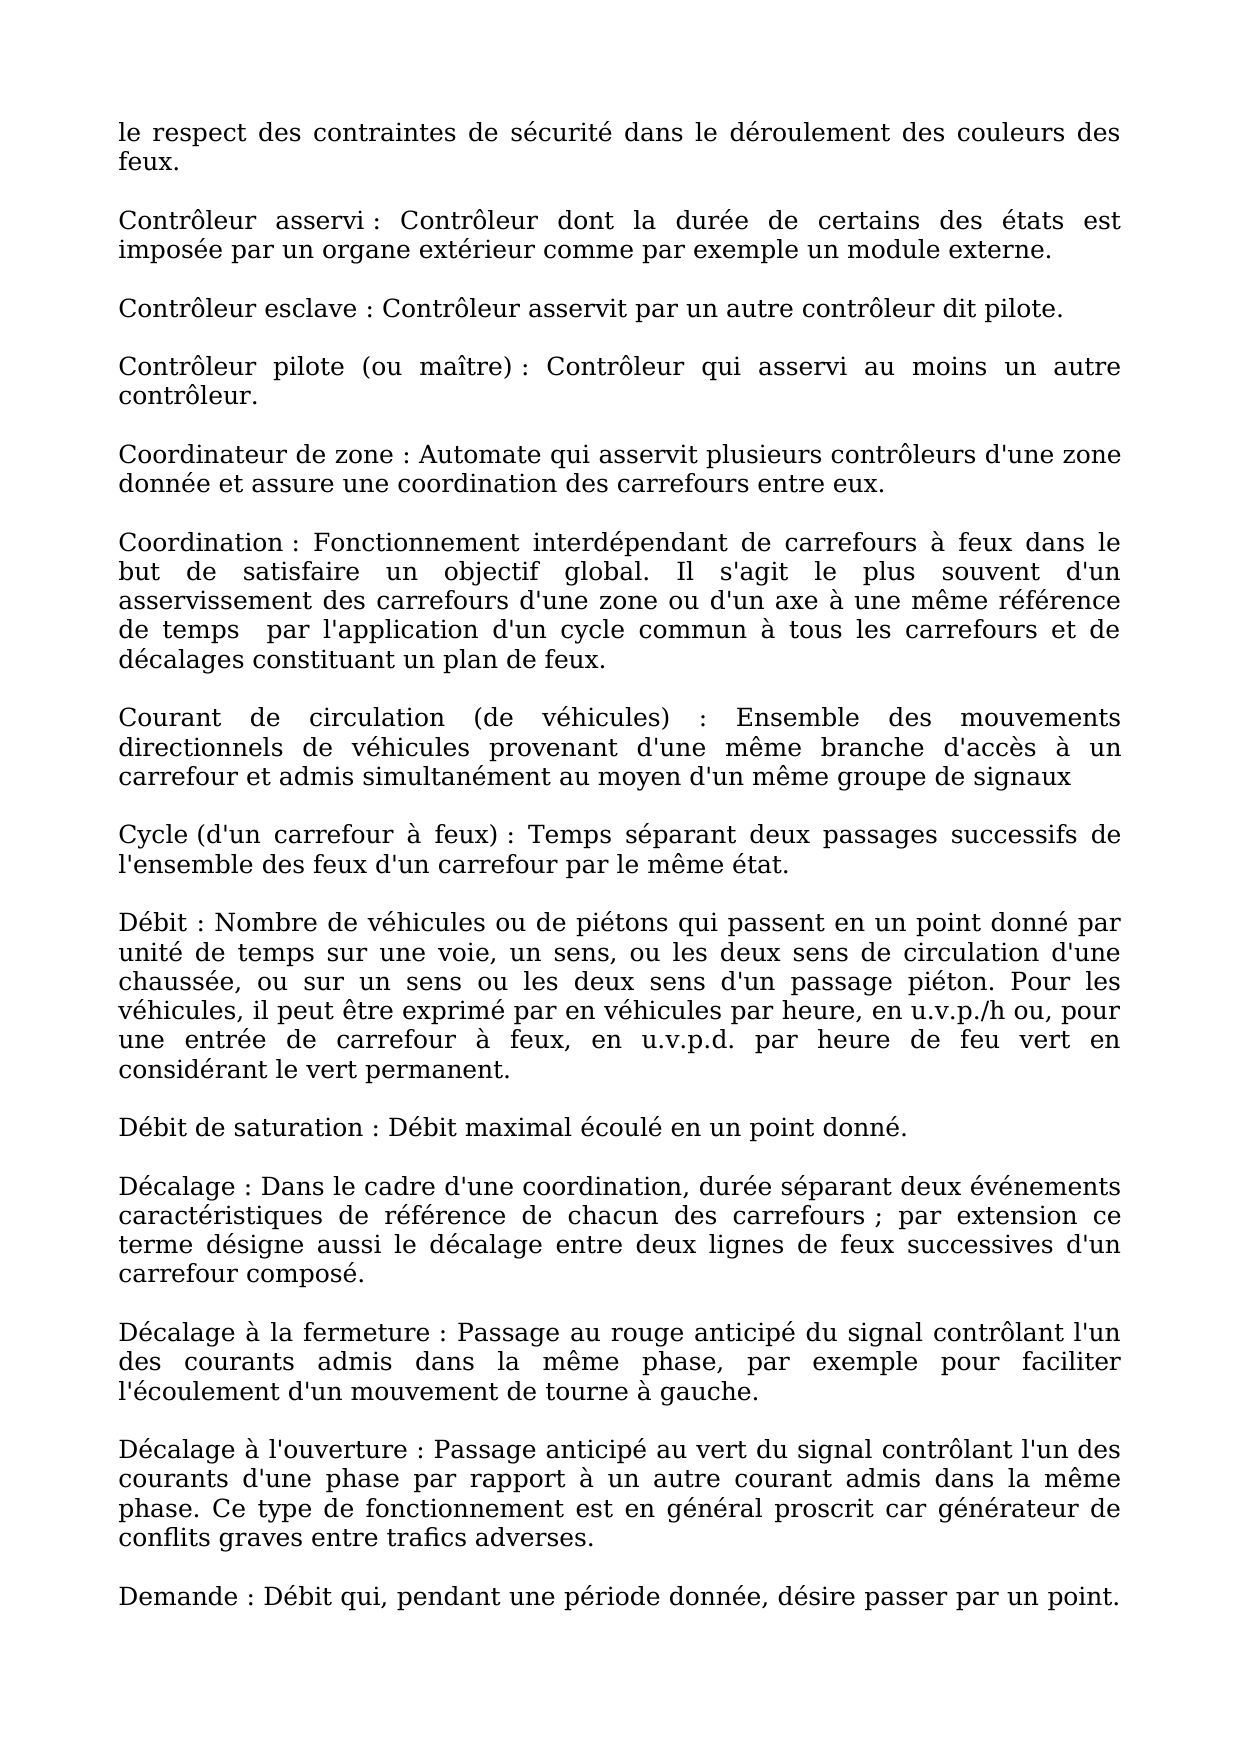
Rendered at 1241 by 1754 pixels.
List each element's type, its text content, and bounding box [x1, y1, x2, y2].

text Cycle (d'un carrefour à feux) : Temps séparant deux passages successifs de l'ensemble des feux d'un carrefour par le même état. [118, 821, 1122, 879]
text Décalage à la fermeture : Passage au rouge anticipé du signal contrôlant l'un des courants admis dans la même phase, par exemple pour faciliter l'écoulement d'un mouvement de tourne à gauche. [118, 1318, 1122, 1406]
text Décalage : Dans le cadre d'une coordination, durée séparant deux événements caractéristiques de référence de chacun des carrefours ; par extension ce terme désigne aussi le décalage entre deux lignes de feux successives d'un carrefour composé. [118, 1172, 1122, 1289]
text Contrôleur asservi : Contrôleur dont la durée de certains des états est imposée par un organe extérieur comme par exemple un module externe. [118, 206, 1122, 264]
text Coordinateur de zone : Automate qui asservit plusieurs contrôleurs d'une zone donnée et assure une coordination des carrefours entre eux. [118, 440, 1122, 499]
text Débit : Nombre de véhicules ou de piétons qui passent en un point donné par unité de temps sur une voie, un sens, ou les deux sens de circulation d'une chaussée, ou sur un sens ou les deux sens d'un passage piéton. Pour les véhicules, il peut être exprimé par en véhicules par heure, en u.v.p./h ou, pour une entrée de carrefour à feux, en u.v.p.d. par heure de feu vert en considérant le vert permanent. [118, 908, 1122, 1084]
text Contrôleur pilote (ou maître) : Contrôleur qui asservi au moins un autre contrôleur. [118, 352, 1122, 411]
text Courant de circulation (de véhicules) : Ensemble des mouvements directionnels de véhicules provenant d'une même branche d'accès à un carrefour et admis simultanément au moyen d'un même groupe de signaux [118, 703, 1122, 791]
text le respect des contraintes de sécurité dans le déroulement des couleurs des feux. [118, 118, 1122, 177]
text Demande : Débit qui, pendant une période donnée, désire passer par un point. [118, 1582, 1122, 1611]
text Débit de saturation : Débit maximal écoulé en un point donné. [118, 1113, 1122, 1143]
text Coordination : Fonctionnement interdépendant de carrefours à feux dans le but de satisfaire un objectif global. Il s'agit le plus souvent d'un asservissement des carrefours d'une zone ou d'un axe à une même référence de temps par l'application d'un cycle commun à tous les carrefours et de décalages constituant un plan de feux. [118, 528, 1122, 674]
text Contrôleur esclave : Contrôleur asservit par un autre contrôleur dit pilote. [118, 294, 1122, 323]
text Décalage à l'ouverture : Passage anticipé au vert du signal contrôlant l'un des courants d'une phase par rapport à un autre courant admis dans la même phase. Ce type de fonctionnement est en général proscrit car générateur de conflits graves entre trafics adverses. [118, 1435, 1122, 1552]
